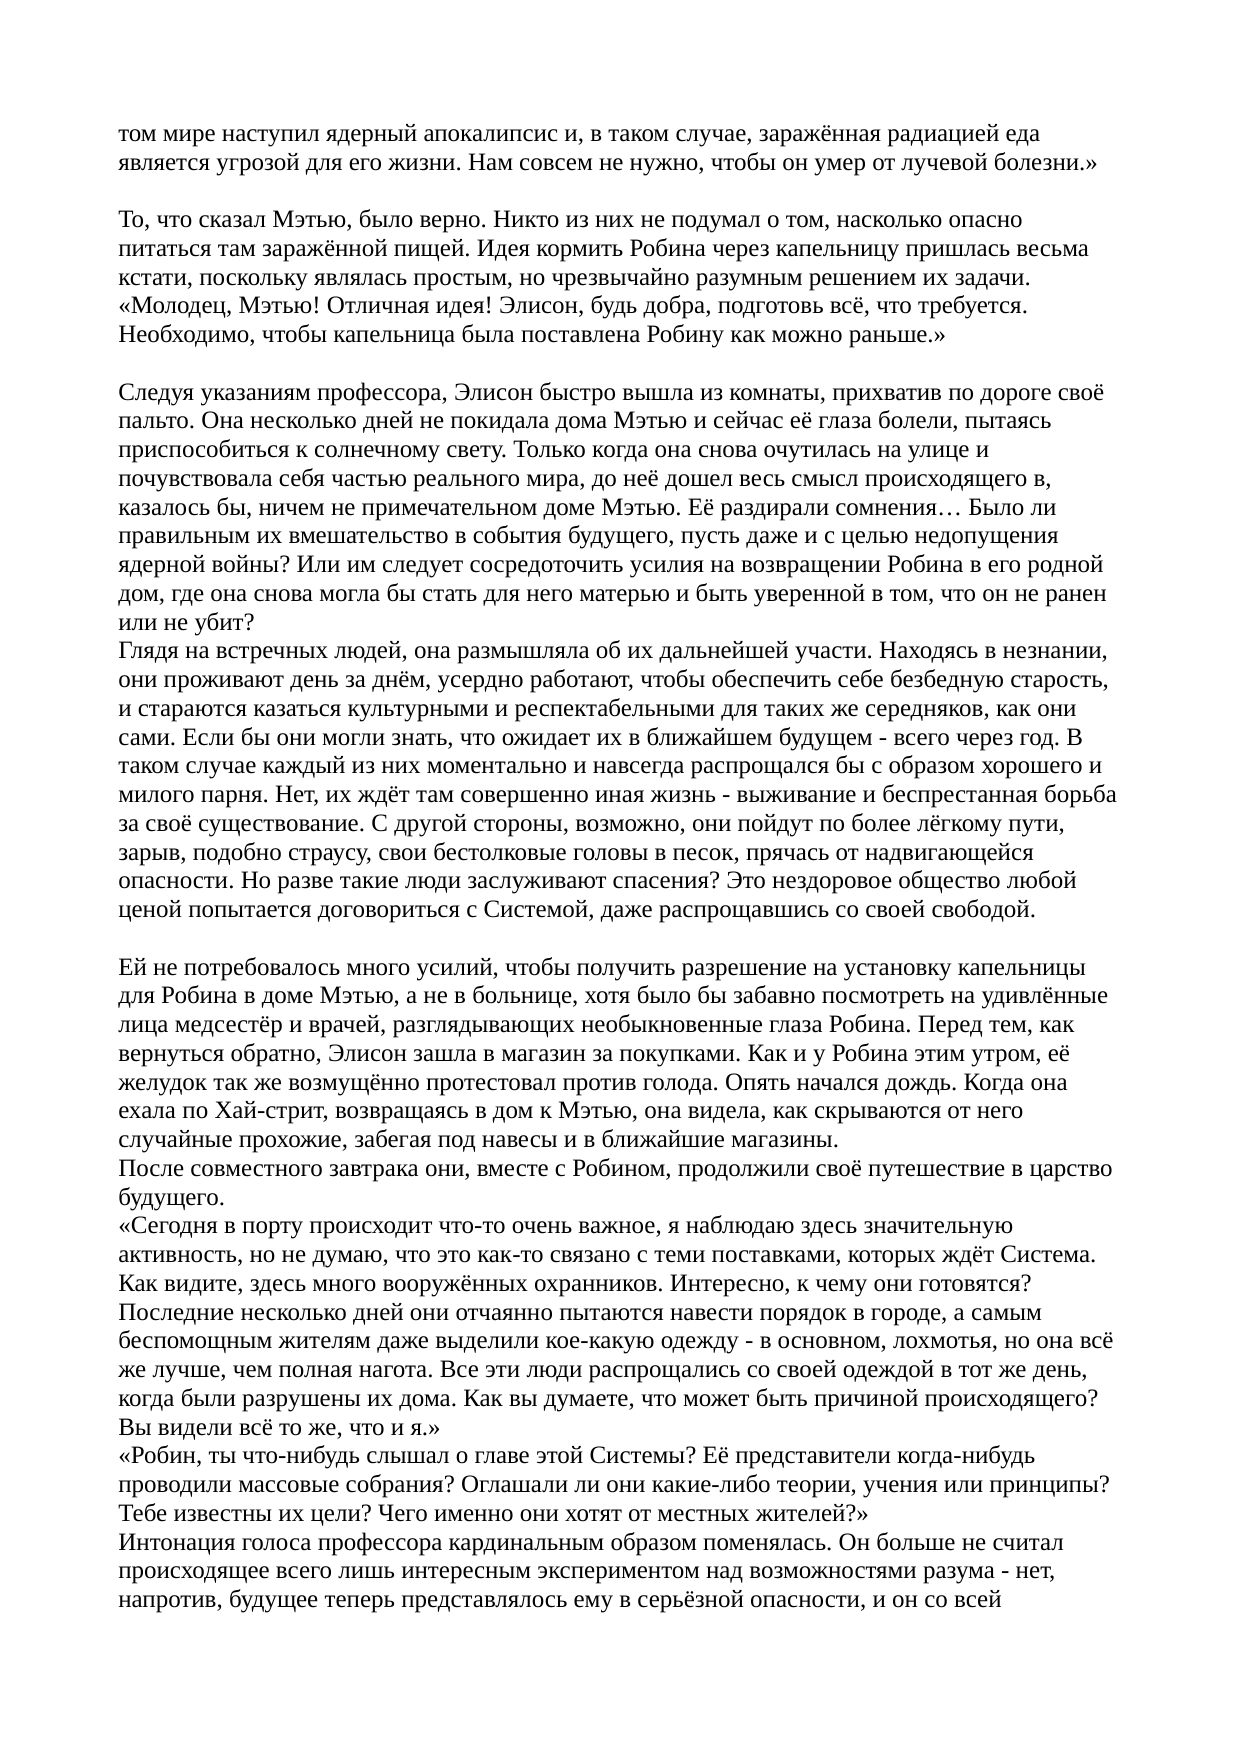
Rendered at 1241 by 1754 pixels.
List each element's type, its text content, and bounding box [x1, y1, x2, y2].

text Следуя указаниям профессора, Элисон быстро вышла из комнаты, прихватив по дороге своё пальто. Она несколько дней не покидала дома Мэтью и сейчас её глаза болели, пытаясь приспособиться к солнечному свету. Только когда она снова очутилась на улице и почувствовала себя частью реального мира, до неё дошел весь смысл происходящего в, казалось бы, ничем не примечательном доме Мэтью. Её раздирали сомнения… Было ли правильным их вмешательство в события будущего, пусть даже и с целью недопущения ядерной войны? Или им следует сосредоточить усилия на возвращении Робина в его родной дом, где она снова могла бы стать для него матерью и быть уверенной в том, что он не ранен или не убит? [118, 377, 1122, 636]
text «Робин, ты что-нибудь слышал о главе этой Системы? Её представители когда-нибудь проводили массовые собрания? Оглашали ли они какие-либо теории, учения или принципы? Тебе известны их цели? Чего именно они хотят от местных жителей?» [118, 1441, 1122, 1527]
text Интонация голоса профессора кардинальным образом поменялась. Он больше не считал происходящее всего лишь интересным экспериментом над возможностями разума - нет, напротив, будущее теперь представлялось ему в серьёзной опасности, и он со всей [118, 1527, 1122, 1613]
text том мире наступил ядерный апокалипсис и, в таком случае, заражённая радиацией еда является угрозой для его жизни. Нам совсем не нужно, чтобы он умер от лучевой болезни.» [118, 118, 1122, 176]
text После совместного завтрака они, вместе с Робином, продолжили своё путешествие в царство будущего. [118, 1153, 1122, 1211]
text «Молодец, Мэтью! Отличная идея! Элисон, будь добра, подготовь всё, что требуется. Необходимо, чтобы капельница была поставлена Робину как можно раньше.» [118, 291, 1122, 348]
text Глядя на встречных людей, она размышляла об их дальнейшей участи. Находясь в незнании, они проживают день за днём, усердно работают, чтобы обеспечить себе безбедную старость, и стараются казаться культурными и респектабельными для таких же середняков, как они сами. Если бы они могли знать, что ожидает их в ближайшем будущем - всего через год. В таком случае каждый из них моментально и навсегда распрощался бы с образом хорошего и милого парня. Нет, их ждёт там совершенно иная жизнь - выживание и беспрестанная борьба за своё существование. С другой стороны, возможно, они пойдут по более лёгкому пути, зарыв, подобно страусу, свои бестолковые головы в песок, прячась от надвигающейся опасности. Но разве такие люди заслуживают спасения? Это нездоровое общество любой ценой попытается договориться с Системой, даже распрощавшись со своей свободой. [118, 636, 1122, 923]
text «Сегодня в порту происходит что-то очень важное, я наблюдаю здесь значительную активность, но не думаю, что это как-то связано с теми поставками, которых ждёт Система. Как видите, здесь много вооружённых охранников. Интересно, к чему они готовятся? Последние несколько дней они отчаянно пытаются навести порядок в городе, а самым беспомощным жителям даже выделили кое-какую одежду - в основном, лохмотья, но она всё же лучше, чем полная нагота. Все эти люди распрощались со своей одеждой в тот же день, когда были разрушены их дома. Как вы думаете, что может быть причиной происходящего? Вы видели всё то же, что и я.» [118, 1211, 1122, 1441]
text Ей не потребовалось много усилий, чтобы получить разрешение на установку капельницы для Робина в доме Мэтью, а не в больнице, хотя было бы забавно посмотреть на удивлённые лица медсестёр и врачей, разглядывающих необыкновенные глаза Робина. Перед тем, как вернуться обратно, Элисон зашла в магазин за покупками. Как и у Робина этим утром, её желудок так же возмущённо протестовал против голода. Опять начался дождь. Когда она ехала по Хай-стрит, возвращаясь в дом к Мэтью, она видела, как скрываются от него случайные прохожие, забегая под навесы и в ближайшие магазины. [118, 952, 1122, 1153]
text То, что сказал Мэтью, было верно. Никто из них не подумал о том, насколько опасно питаться там заражённой пищей. Идея кормить Робина через капельницу пришлась весьма кстати, поскольку являлась простым, но чрезвычайно разумным решением их задачи. [118, 204, 1122, 291]
